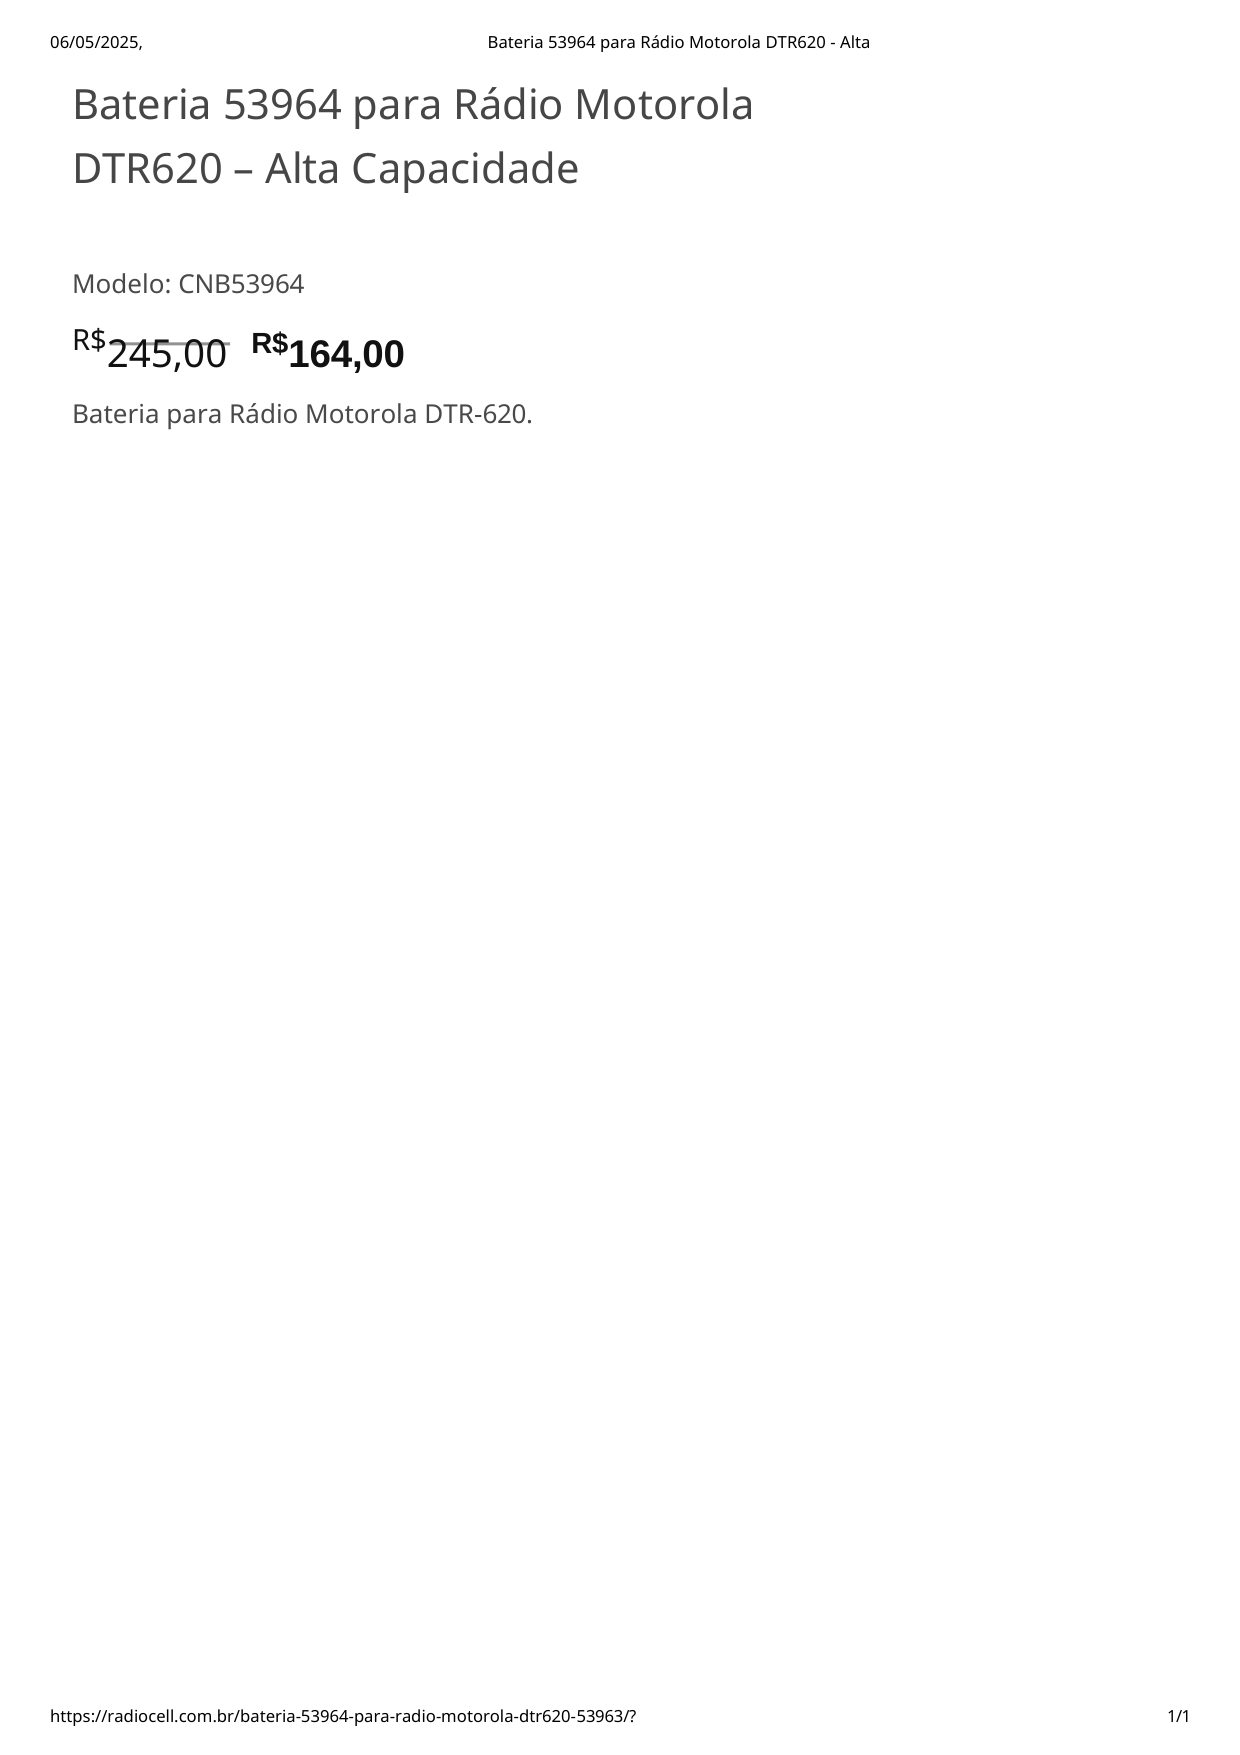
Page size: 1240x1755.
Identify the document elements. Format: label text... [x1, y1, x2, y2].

text Bateria para Rádio Motorola DTR-620. [72, 396, 1195, 431]
subtitle Modelo: CNB53964 [72, 265, 1195, 301]
subtitle Bateria 53964 para Rádio Motorola DTR620 – Alta Capacidade [72, 74, 873, 195]
text R$245,00 R$164,00 [72, 319, 1195, 378]
